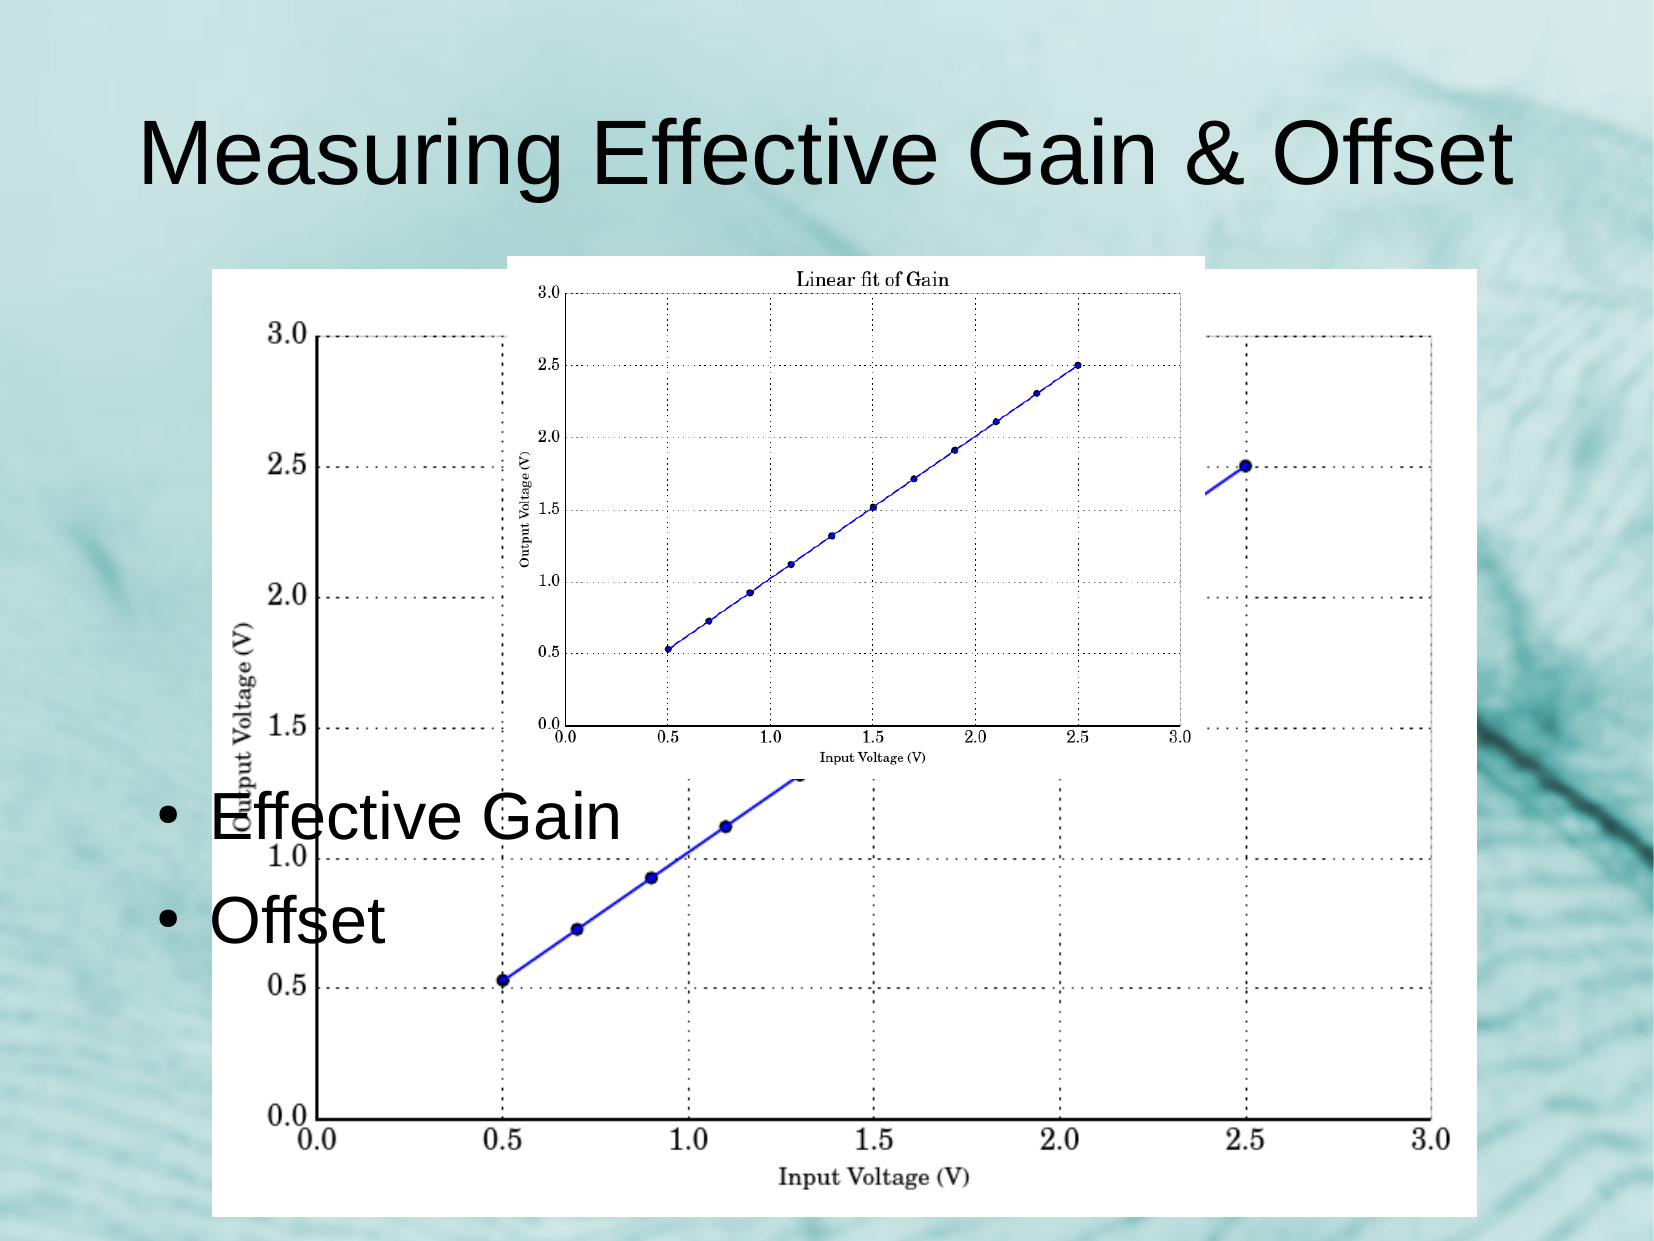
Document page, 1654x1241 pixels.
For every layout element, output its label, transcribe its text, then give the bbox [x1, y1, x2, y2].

title Measuring Effective Gain & Offset [82, 49, 1571, 257]
picture [0, 0, 1654, 1241]
list Effective Gain Offset [138, 778, 1515, 1182]
